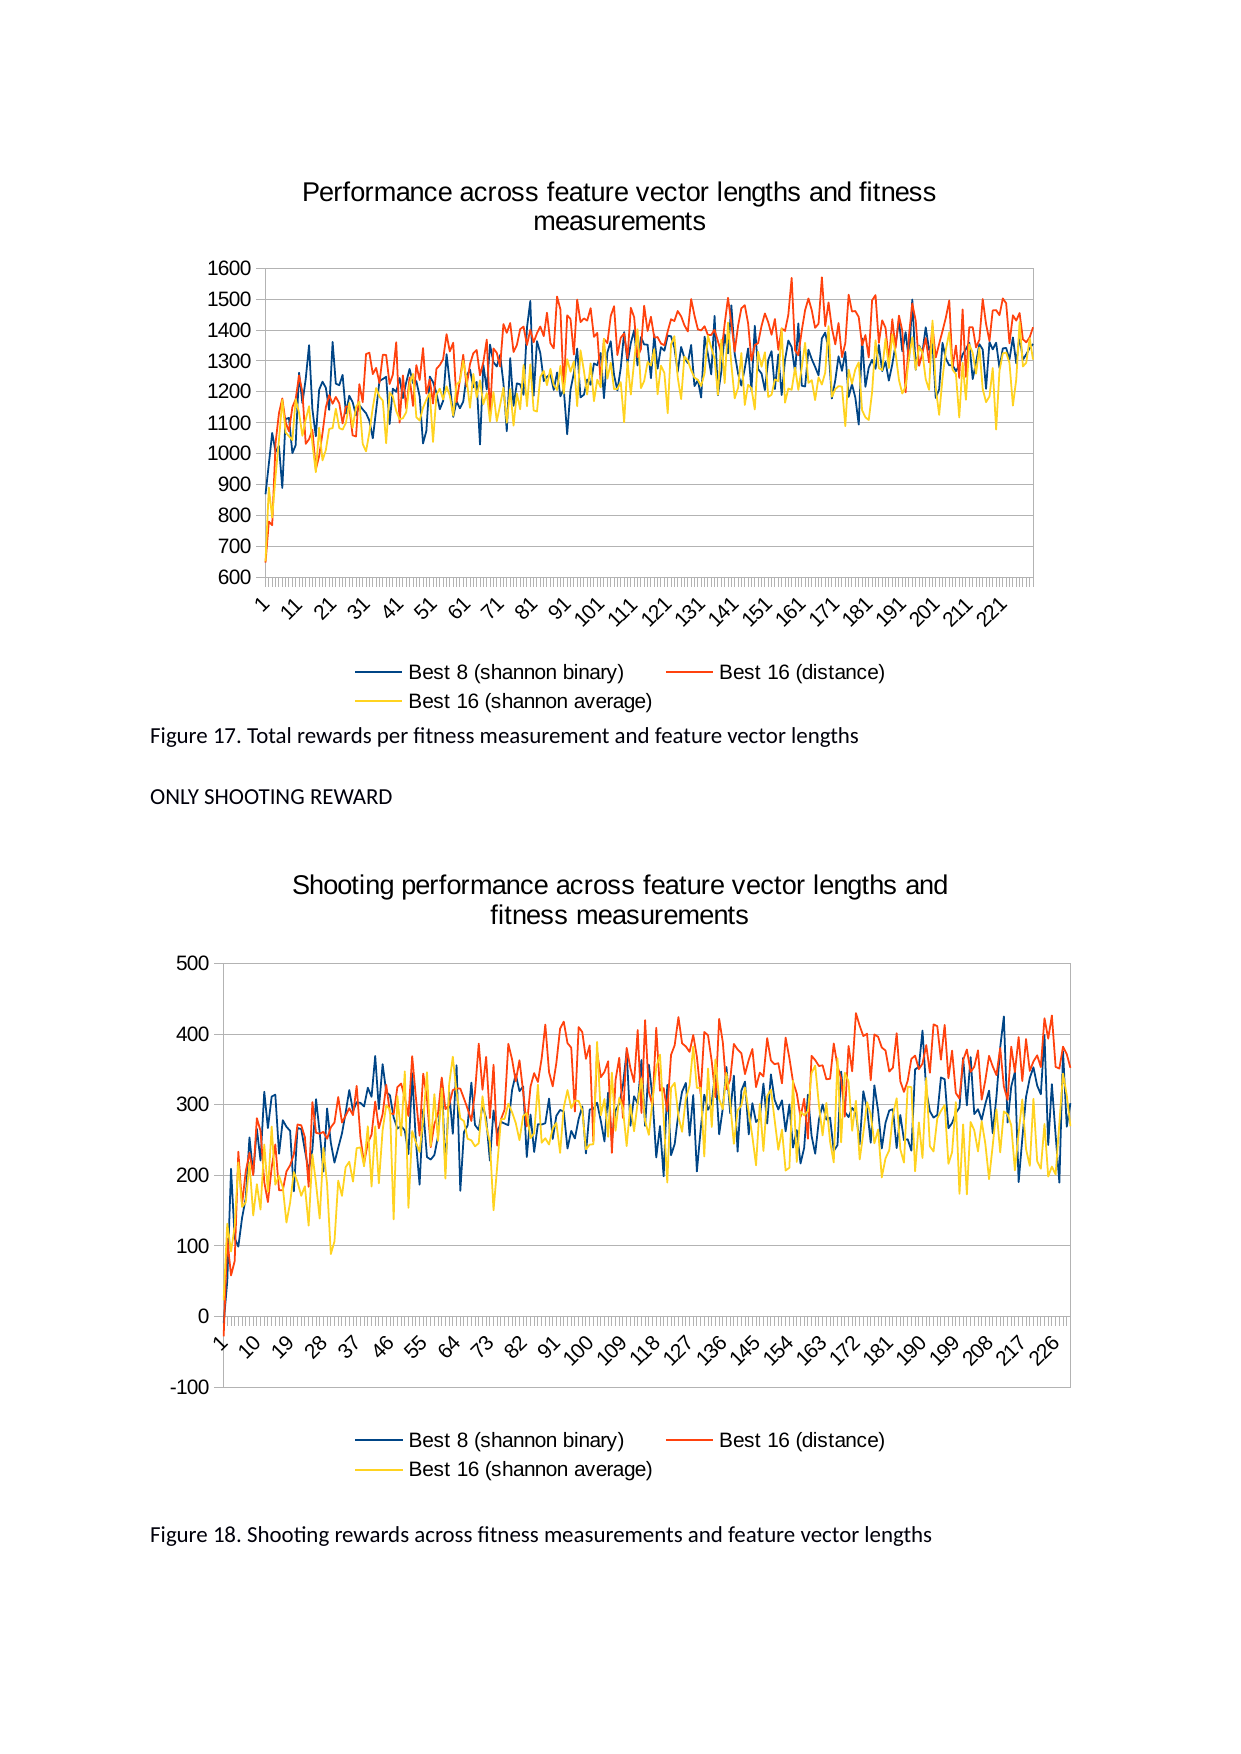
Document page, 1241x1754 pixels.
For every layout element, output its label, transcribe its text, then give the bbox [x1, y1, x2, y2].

text ONLY SHOOTING REWARD [150, 782, 1090, 810]
text Figure 17. Total rewards per fitness measurement and feature vector lengths [150, 150, 1090, 749]
text Figure 18. Shooting rewards across fitness measurements and feature vector lengths [150, 1520, 1090, 1548]
